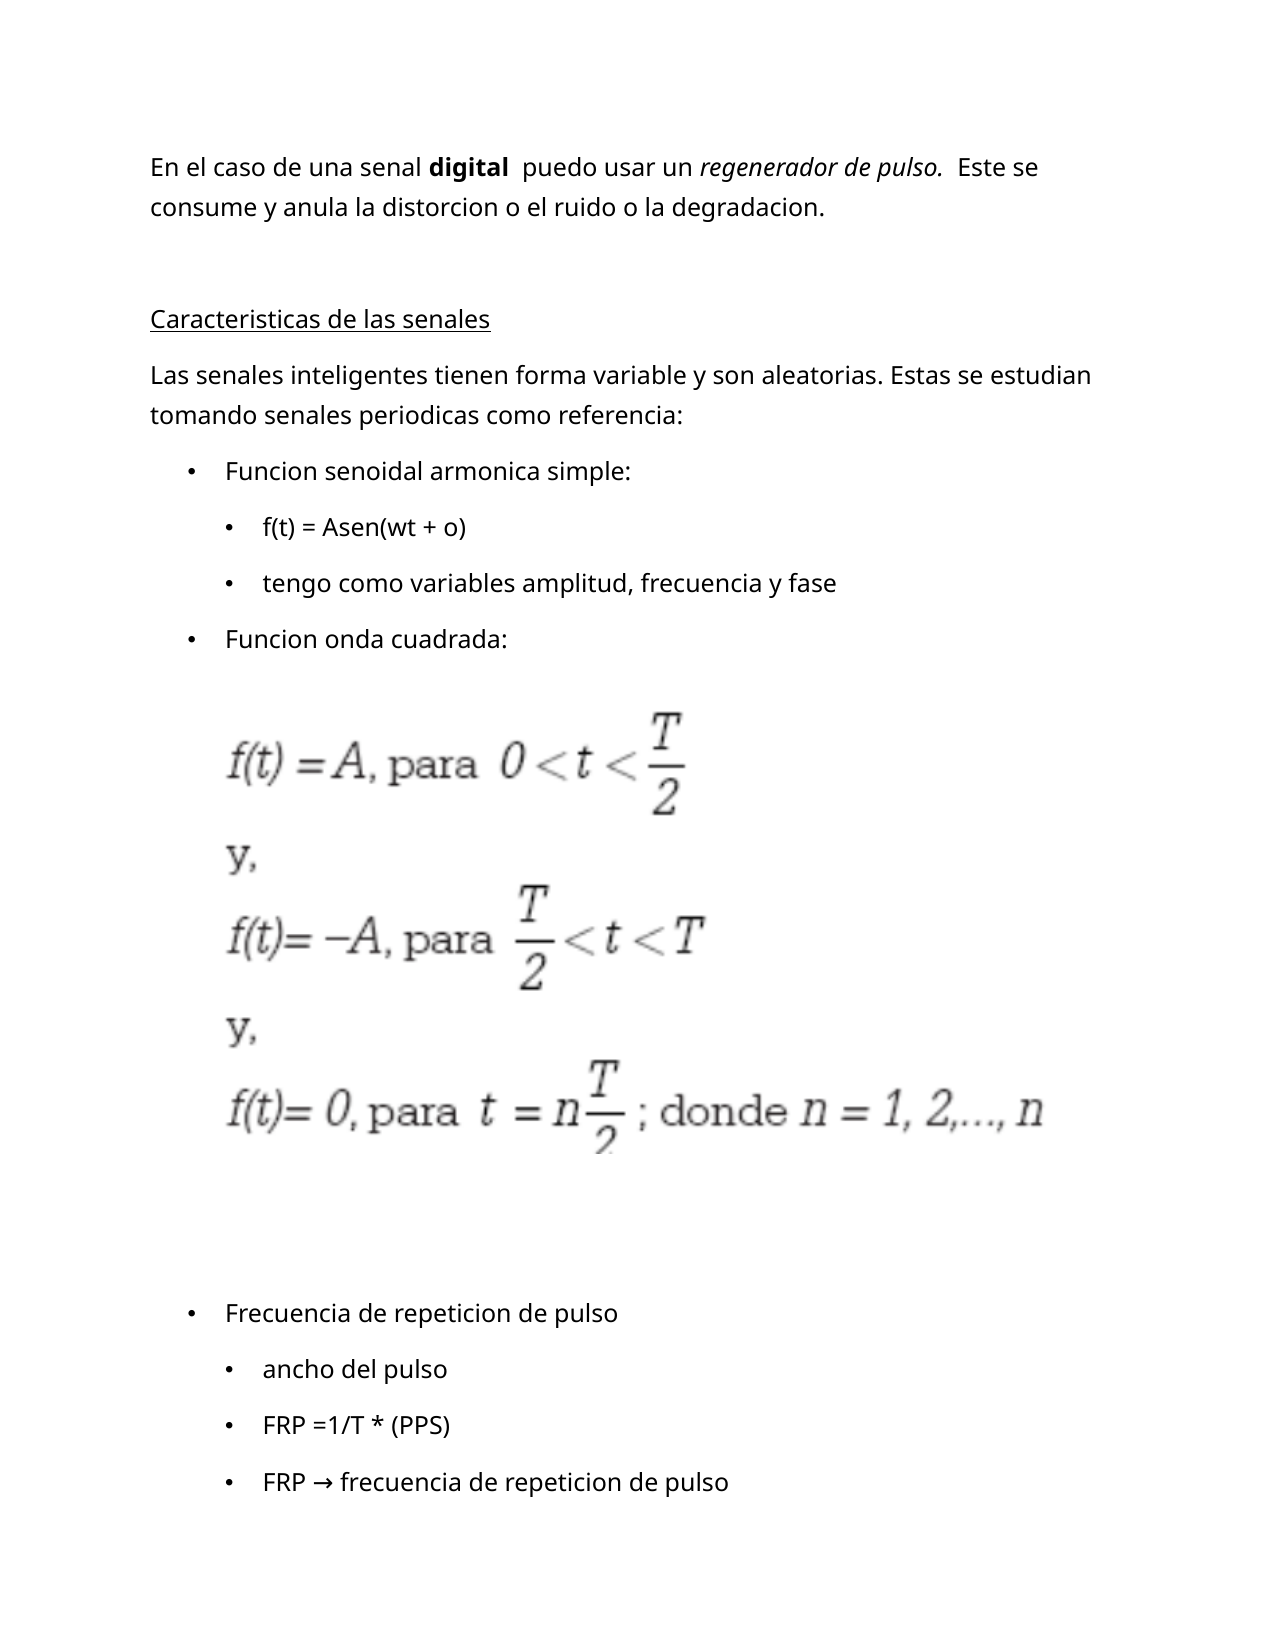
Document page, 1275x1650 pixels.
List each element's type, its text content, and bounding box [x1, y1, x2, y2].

picture [194, 690, 1047, 1154]
list tengo como variables amplitud, frecuencia y fase [225, 566, 1125, 600]
text Las senales inteligentes tienen forma variable y son aleatorias. Estas se estudian tomando senales periodicas como referencia: [150, 358, 1125, 431]
list Frecuencia de repeticion de pulso [187, 1296, 1125, 1330]
list ancho del pulso [225, 1352, 1125, 1386]
text Caracteristicas de las senales [150, 302, 1125, 336]
list f(t) = Asen(wt + o) [225, 510, 1125, 544]
list Funcion onda cuadrada: [187, 622, 1125, 656]
list FRP → frecuencia de repeticion de pulso [225, 1464, 1125, 1498]
list Funcion senoidal armonica simple: [187, 453, 1125, 488]
list FRP =1/T * (PPS) [225, 1408, 1125, 1442]
text En el caso de una senal digital puedo usar un regenerador de pulso. Este se consume y anula la distorcion o el ruido o la degradacion. [150, 150, 1125, 223]
